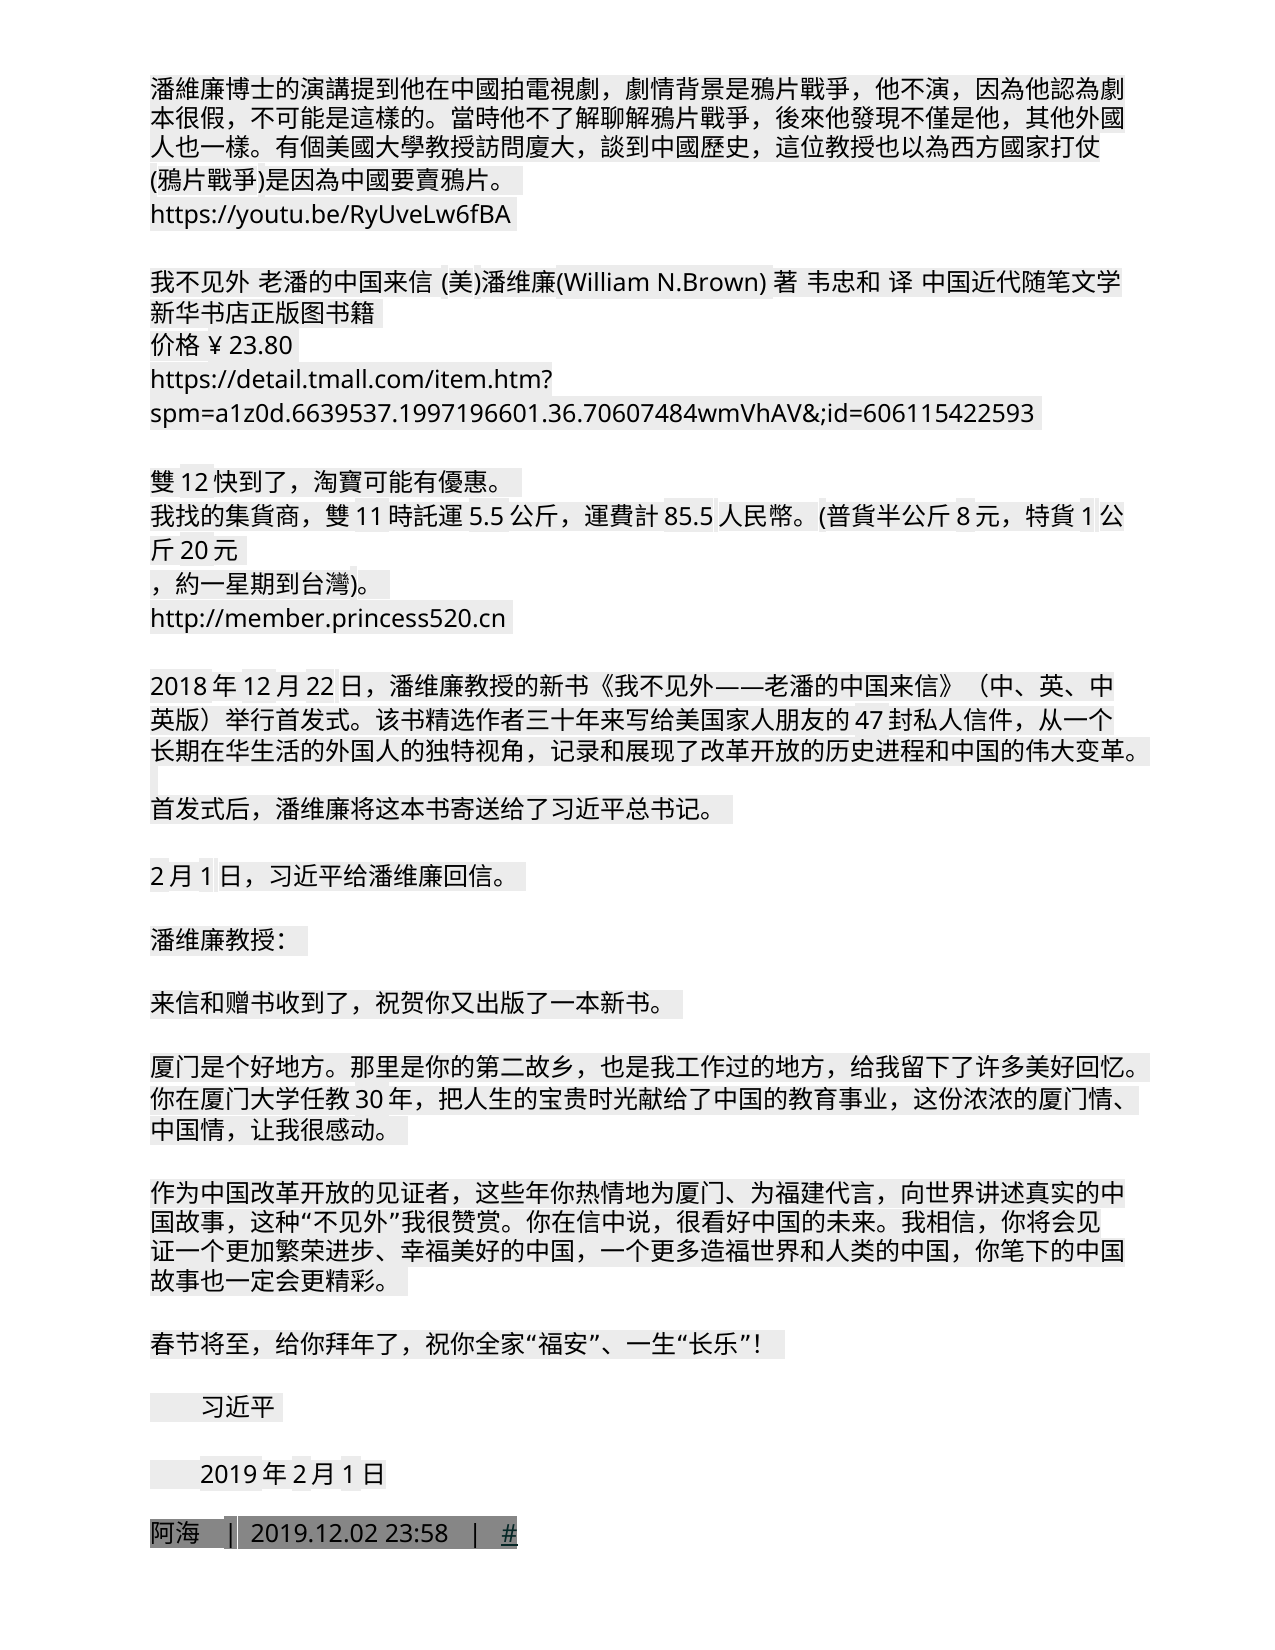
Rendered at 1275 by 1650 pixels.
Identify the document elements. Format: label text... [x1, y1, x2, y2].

text 阿海 | 2019.12.02 23:58 | # [150, 1516, 1125, 1549]
text 潘維廉博士的演講提到他在中國拍電視劇，劇情背景是鴉片戰爭，他不演，因為他認為劇本很假，不可能是這樣的。當時他不了解聊解鴉片戰爭，後來他發現不僅是他，其他外國人也一樣。有個美國大學教授訪問廈大，談到中國歷史，這位教授也以為西方國家打仗(鴉片戰爭)是因為中國要賣鴉片。 https://youtu.be/RyUveLw6fBA 我不见外 老潘的中国来信 (美)潘维廉(William N.Brown) 著 韦忠和 译 中国近代随笔文学 新华书店正版图书籍 价格 ¥ 23.80 https://detail.tmall.com/item.htm?spm=a1z0d.6639537.1997196601.36.70607484wmVhAV&;id=606115422593 雙12快到了，淘寶可能有優惠。 我找的集貨商，雙11時託運5.5公斤，運費計85.5人民幣。(普貨半公斤8元，特貨1公斤20元 ，約一星期到台灣)。 http://member.princess520.cn 2018年12月22日，潘维廉教授的新书《我不见外——老潘的中国来信》（中、英、中英版）举行首发式。该书精选作者三十年来写给美国家人朋友的47封私人信件，从一个长期在华生活的外国人的独特视角，记录和展现了改革开放的历史进程和中国的伟大变革。 首发式后，潘维廉将这本书寄送给了习近平总书记。 2月1日，习近平给潘维廉回信。 潘维廉教授： 来信和赠书收到了，祝贺你又出版了一本新书。 厦门是个好地方。那里是你的第二故乡，也是我工作过的地方，给我留下了许多美好回忆。你在厦门大学任教30年，把人生的宝贵时光献给了中国的教育事业，这份浓浓的厦门情、中国情，让我很感动。 作为中国改革开放的见证者，这些年你热情地为厦门、为福建代言，向世界讲述真实的中国故事，这种“不见外”我很赞赏。你在信中说，很看好中国的未来。我相信，你将会见证一个更加繁荣进步、幸福美好的中国，一个更多造福世界和人类的中国，你笔下的中国故事也一定会更精彩。 春节将至，给你拜年了，祝你全家“福安”、一生“长乐”！ 习近平 2019年2月1日 [150, 75, 1125, 1491]
